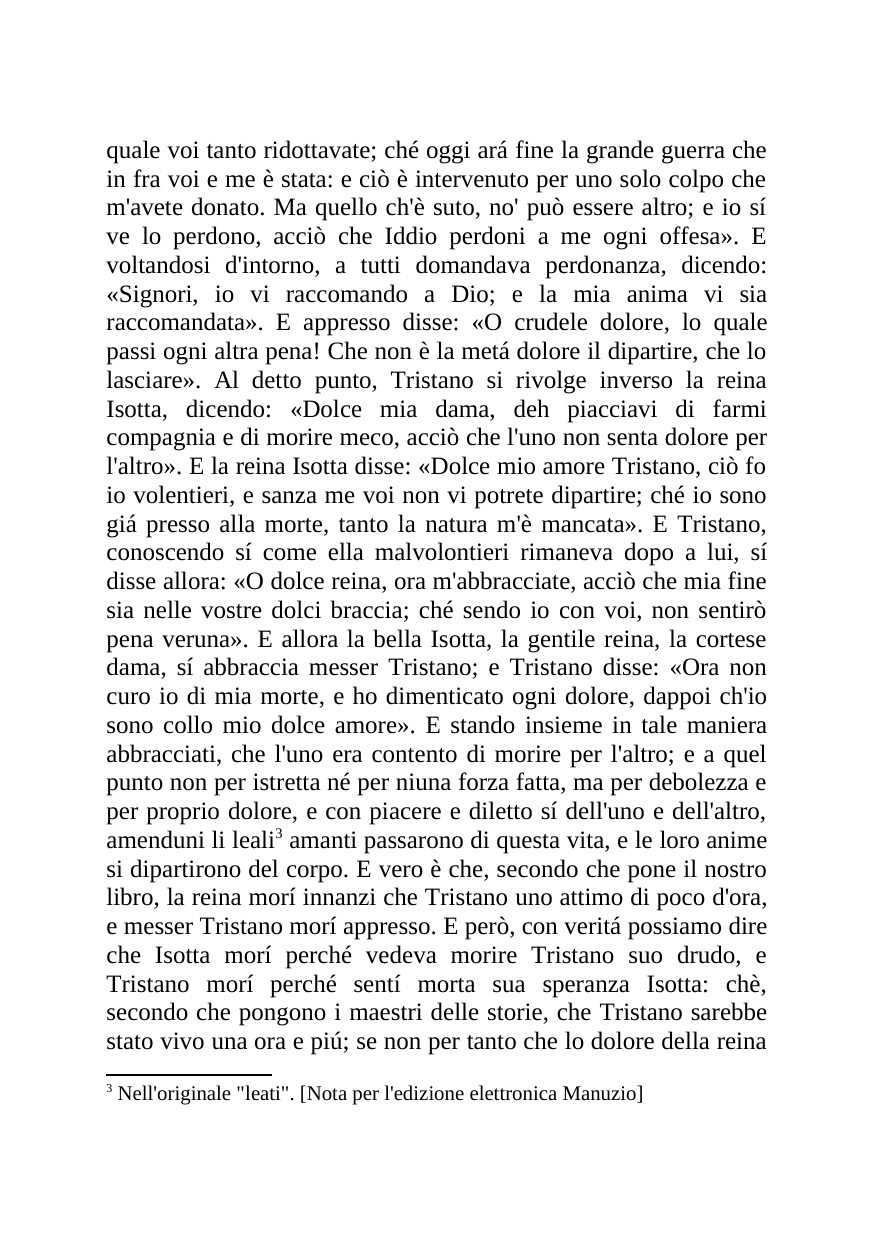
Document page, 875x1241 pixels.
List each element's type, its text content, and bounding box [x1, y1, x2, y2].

text quale voi tanto ridottavate; ché oggi ará fine la grande guerra che in fra voi e me è stata: e ciò è intervenuto per uno solo colpo che m'avete donato. Ma quello ch'è suto, no' può essere altro; e io sí ve lo perdono, acciò che Iddio perdoni a me ogni offesa». E voltandosi d'intorno, a tutti domandava perdonanza, dicendo: «Signori, io vi raccomando a Dio; e la mia anima vi sia raccomandata». E appresso disse: «O crudele dolore, lo quale passi ogni altra pena! Che non è la metá dolore il dipartire, che lo lasciare». Al detto punto, Tristano si rivolge inverso la reina Isotta, dicendo: «Dolce mia dama, deh piacciavi di farmi compagnia e di morire meco, acciò che l'uno non senta dolore per l'altro». E la reina Isotta disse: «Dolce mio amore Tristano, ciò fo io volentieri, e sanza me voi non vi potrete dipartire; ché io sono giá presso alla morte, tanto la natura m'è mancata». E Tristano, conoscendo sí come ella malvolontieri rimaneva dopo a lui, sí disse allora: «O dolce reina, ora m'abbracciate, acciò che mia fine sia nelle vostre dolci braccia; ché sendo io con voi, non sentirò pena veruna». E allora la bella Isotta, la gentile reina, la cortese dama, sí abbraccia messer Tristano; e Tristano disse: «Ora non curo io di mia morte, e ho dimenticato ogni dolore, dappoi ch'io sono collo mio dolce amore». E stando insieme in tale maniera abbracciati, che l'uno era contento di morire per l'altro; e a quel punto non per istretta né per niuna forza fatta, ma per debolezza e per proprio dolore, e con piacere e diletto sí dell'uno e dell'altro, amenduni li leali amanti passarono di questa vita, e le loro anime si dipartirono del corpo. E vero è che, secondo che pone il nostro libro, la reina morí innanzi che Tristano uno attimo di poco d'ora, e messer Tristano morí appresso. E però, con veritá possiamo dire che Isotta morí perché vedeva morire Tristano suo drudo, e Tristano morí perché sentí morta sua speranza Isotta: chè, secondo che pongono i maestri delle storie, che Tristano sarebbe stato vivo una ora e piú; se non per tanto che lo dolore della reina [106, 135, 768, 1055]
text Nell'originale "leati". [Nota per l'edizione elettronica Manuzio] [106, 1081, 768, 1105]
